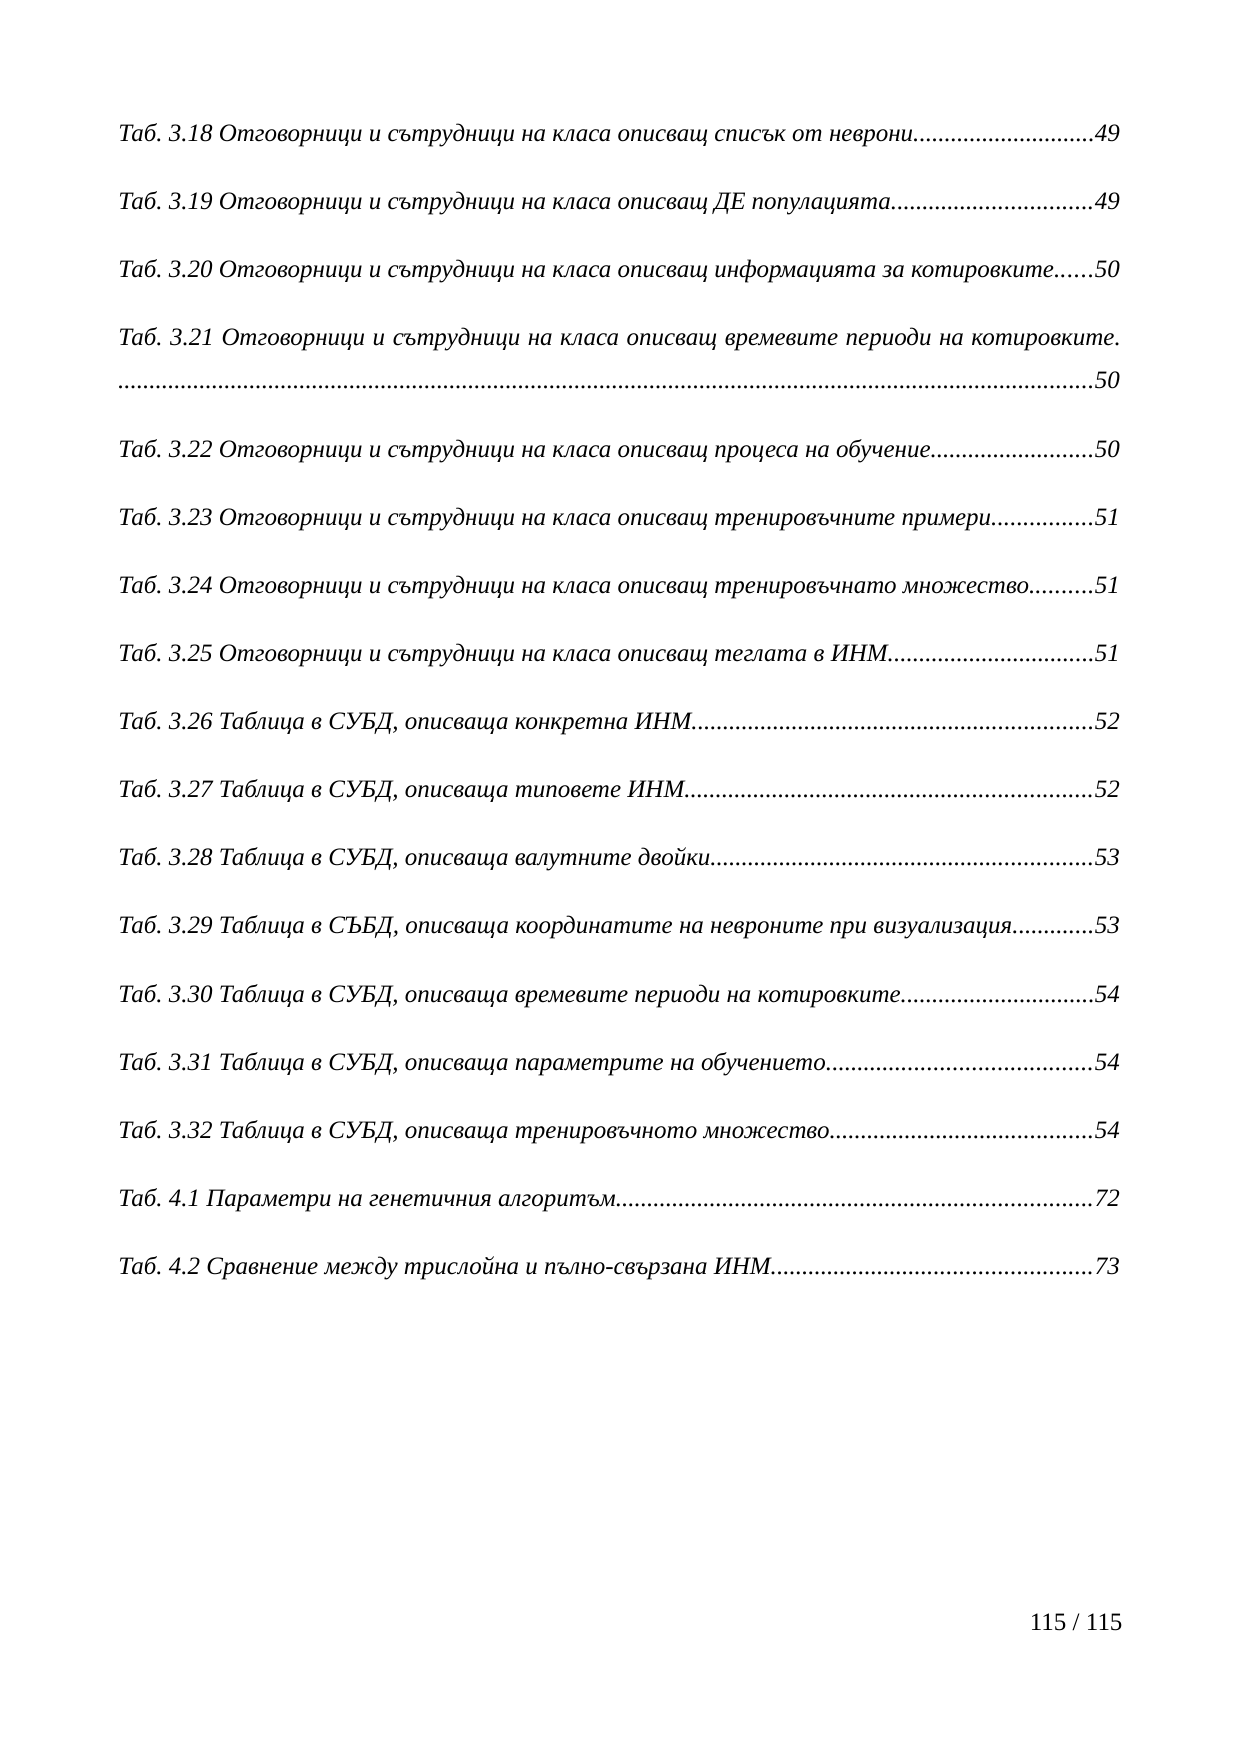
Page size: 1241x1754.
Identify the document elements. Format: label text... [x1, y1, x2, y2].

text Таб. 3.23 Отговорници и сътрудници на класа описващ тренировъчните примери. 51 [118, 502, 1122, 531]
text Таб. 3.26 Таблица в СУБД, описваща конкретна ИНМ. 52 [118, 706, 1122, 735]
text Таб. 3.21 Отговорници и сътрудници на класа описващ времевите периоди на котировките. 50 [118, 322, 1122, 394]
text Таб. 3.31 Таблица в СУБД, описваща параметрите на обучението. 54 [118, 1047, 1122, 1076]
text Таб. 3.19 Отговорници и сътрудници на класа описващ ДЕ популацията. 49 [118, 186, 1122, 215]
text Таб. 3.18 Отговорници и сътрудници на класа описващ списък от неврони. 49 [118, 118, 1122, 147]
text Таб. 3.30 Таблица в СУБД, описваща времевите периоди на котировките. 54 [118, 979, 1122, 1007]
text Таб. 3.20 Отговорници и сътрудници на класа описващ информацията за котировките. 50 [118, 254, 1122, 283]
text Таб. 3.27 Таблица в СУБД, описваща типовете ИНМ. 52 [118, 774, 1122, 803]
text Таб. 3.25 Отговорници и сътрудници на класа описващ теглата в ИНМ. 51 [118, 638, 1122, 667]
text Таб. 4.1 Параметри на генетичния алгоритъм. 72 [118, 1183, 1122, 1212]
text Таб. 3.22 Отговорници и сътрудници на класа описващ процеса на обучение. 50 [118, 434, 1122, 462]
text Таб. 3.29 Таблица в СЪБД, описваща координатите на невроните при визуализация. 53 [118, 911, 1122, 939]
text Таб. 3.28 Таблица в СУБД, описваща валутните двойки. 53 [118, 842, 1122, 871]
text Таб. 4.2 Сравнение между трислойна и пълно-свързана ИНМ. 73 [118, 1251, 1122, 1280]
text Таб. 3.24 Отговорници и сътрудници на класа описващ тренировъчнато множество. 51 [118, 570, 1122, 599]
text Таб. 3.32 Таблица в СУБД, описваща тренировъчното множество. 54 [118, 1115, 1122, 1144]
